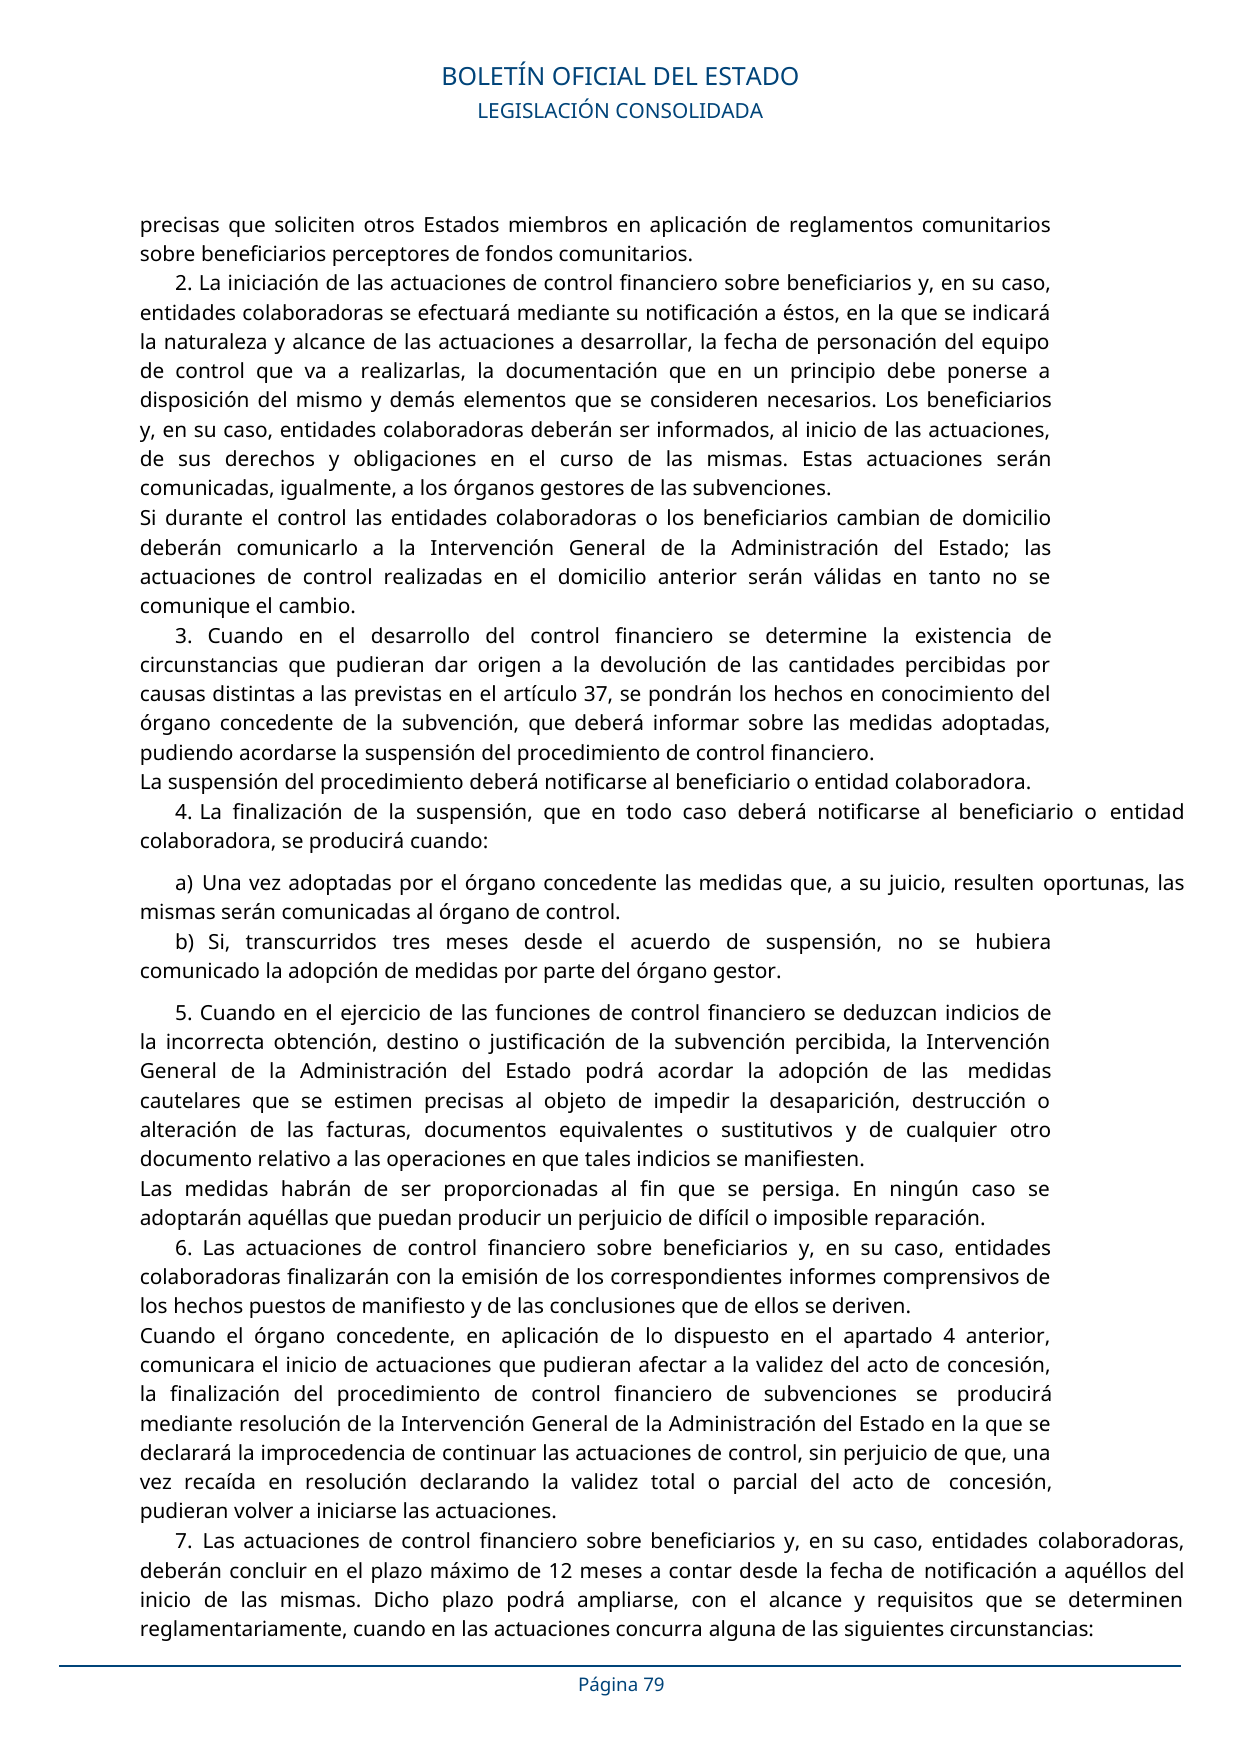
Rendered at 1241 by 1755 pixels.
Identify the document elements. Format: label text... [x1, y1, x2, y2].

list Las actuaciones de control financiero sobre beneficiarios y, en su caso, entidades colaboradoras, deberán concluir en el plazo máximo de 12 meses a contar desde la fecha de notificación a aquéllos del inicio de las mismas. Dicho plazo podrá ampliarse, con el alcance y requisitos que se determinen reglamentariamente, cuando en las actuaciones concurra alguna de las siguientes circunstancias: [139, 1527, 1184, 1643]
text Si durante el control las entidades colaboradoras o los beneficiarios cambian de domicilio deberán comunicarlo a la Intervención General de la Administración del Estado; las actuaciones de control realizadas en el domicilio anterior serán válidas en tanto no se comunique el cambio. [139, 503, 1052, 619]
text La suspensión del procedimiento deberá notificarse al beneficiario o entidad colaboradora. [139, 767, 1052, 796]
list Cuando en el desarrollo del control financiero se determine la existencia de circunstancias que pudieran dar origen a la devolución de las cantidades percibidas por causas distintas a las previstas en el artículo 37, se pondrán los hechos en conocimiento del órgano concedente de la subvención, que deberá informar sobre las medidas adoptadas, pudiendo acordarse la suspensión del procedimiento de control financiero. [139, 621, 1052, 766]
list Cuando en el ejercicio de las funciones de control financiero se deduzcan indicios de la incorrecta obtención, destino o justificación de la subvención percibida, la Intervención General de la Administración del Estado podrá acordar la adopción de las medidas cautelares que se estimen precisas al objeto de impedir la desaparición, destrucción o alteración de las facturas, documentos equivalentes o sustitutivos y de cualquier otro documento relativo a las operaciones en que tales indicios se manifiesten. [139, 998, 1052, 1173]
text Cuando el órgano concedente, en aplicación de lo dispuesto en el apartado 4 anterior, comunicara el inicio de actuaciones que pudieran afectar a la validez del acto de concesión, la finalización del procedimiento de control financiero de subvenciones se producirá mediante resolución de la Intervención General de la Administración del Estado en la que se declarará la improcedencia de continuar las actuaciones de control, sin perjuicio de que, una vez recaída en resolución declarando la validez total o parcial del acto de concesión, pudieran volver a iniciarse las actuaciones. [139, 1321, 1052, 1525]
list Una vez adoptadas por el órgano concedente las medidas que, a su juicio, resulten oportunas, las mismas serán comunicadas al órgano de control. [139, 868, 1184, 926]
text Las medidas habrán de ser proporcionadas al fin que se persiga. En ningún caso se adoptarán aquéllas que puedan producir un perjuicio de difícil o imposible reparación. [139, 1174, 1052, 1232]
list La finalización de la suspensión, que en todo caso deberá notificarse al beneficiario o entidad colaboradora, se producirá cuando: [139, 797, 1184, 855]
list Las actuaciones de control financiero sobre beneficiarios y, en su caso, entidades colaboradoras finalizarán con la emisión de los correspondientes informes comprensivos de los hechos puestos de manifiesto y de las conclusiones que de ellos se deriven. [139, 1233, 1052, 1320]
list La iniciación de las actuaciones de control financiero sobre beneficiarios y, en su caso, entidades colaboradoras se efectuará mediante su notificación a éstos, en la que se indicará la naturaleza y alcance de las actuaciones a desarrollar, la fecha de personación del equipo de control que va a realizarlas, la documentación que en un principio debe ponerse a disposición del mismo y demás elementos que se consideren necesarios. Los beneficiarios y, en su caso, entidades colaboradoras deberán ser informados, al inicio de las actuaciones, de sus derechos y obligaciones en el curso de las mismas. Estas actuaciones serán comunicadas, igualmente, a los órganos gestores de las subvenciones. [139, 268, 1052, 502]
list Si, transcurridos tres meses desde el acuerdo de suspensión, no se hubiera comunicado la adopción de medidas por parte del órgano gestor. [139, 927, 1052, 984]
text precisas que soliciten otros Estados miembros en aplicación de reglamentos comunitarios sobre beneficiarios perceptores de fondos comunitarios. [139, 210, 1052, 267]
